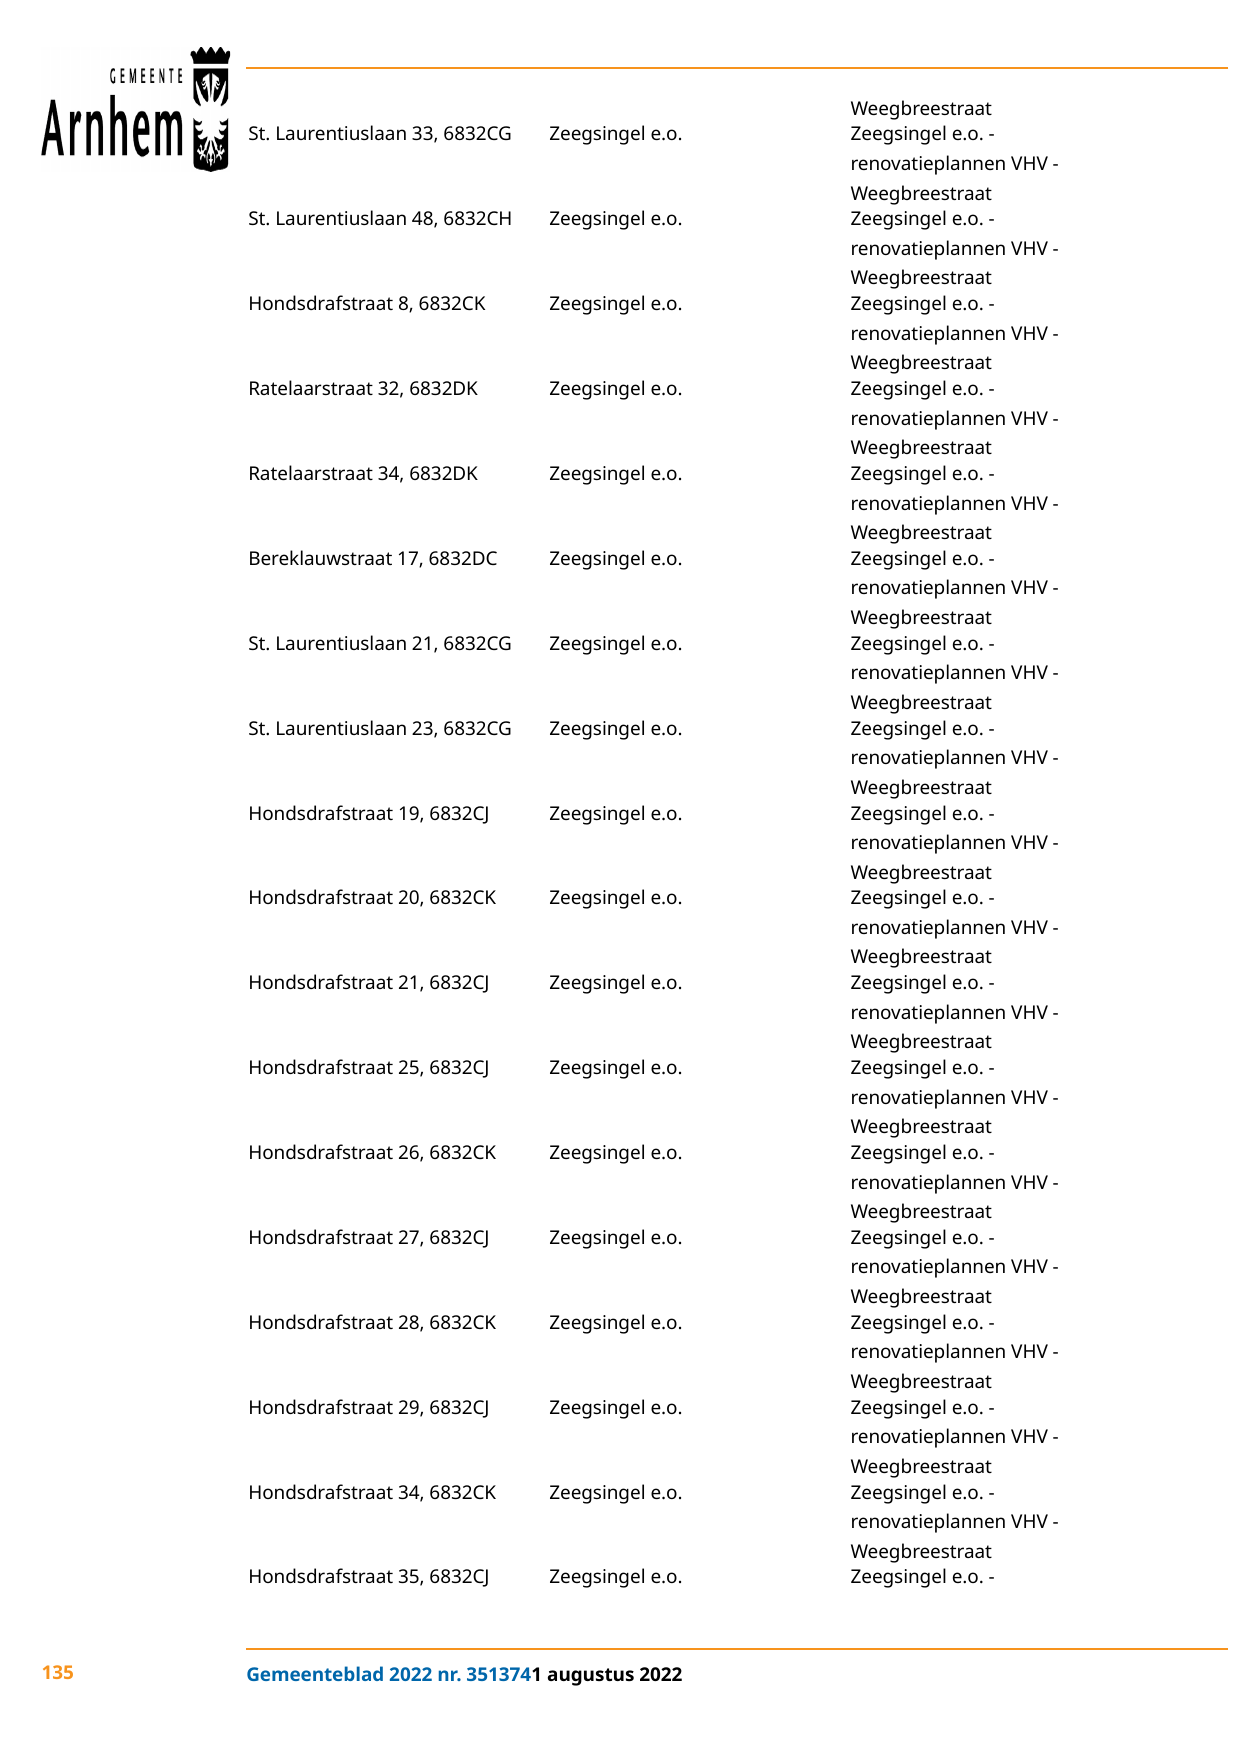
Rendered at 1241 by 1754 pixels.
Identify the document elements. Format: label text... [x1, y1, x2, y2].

table_cell Zeegsingel e.o. - renovatieplannen VHV - Weegbreestraat [850, 1224, 1152, 1309]
table_cell Zeegsingel e.o. - renovatieplannen VHV - Weegbreestraat [850, 715, 1152, 800]
table_cell Zeegsingel e.o. [549, 1564, 850, 1589]
table_cell Ratelaarstraat 32, 6832DK [248, 375, 549, 460]
table_cell St. Laurentiuslaan 48, 6832CH [248, 205, 549, 290]
table_cell Zeegsingel e.o. - renovatieplannen VHV - Weegbreestraat [850, 630, 1152, 715]
table_cell Hondsdrafstraat 29, 6832CJ [248, 1394, 549, 1479]
table_cell [549, 95, 850, 121]
table_cell Zeegsingel e.o. [549, 1054, 850, 1139]
table_cell Hondsdrafstraat 21, 6832CJ [248, 970, 549, 1054]
table_cell Bereklauwstraat 17, 6832DC [248, 545, 549, 630]
table_cell Zeegsingel e.o. - renovatieplannen VHV - Weegbreestraat [850, 545, 1152, 630]
table_cell Zeegsingel e.o. [549, 970, 850, 1054]
table_cell Zeegsingel e.o. - renovatieplannen VHV - Weegbreestraat [850, 800, 1152, 884]
table_cell Zeegsingel e.o. [549, 885, 850, 969]
table_cell Zeegsingel e.o. [549, 1479, 850, 1564]
table_cell Hondsdrafstraat 28, 6832CK [248, 1309, 549, 1394]
table_cell [248, 95, 549, 121]
table_cell St. Laurentiuslaan 21, 6832CG [248, 630, 549, 715]
table_cell Hondsdrafstraat 35, 6832CJ [248, 1564, 549, 1589]
table_cell Hondsdrafstraat 27, 6832CJ [248, 1224, 549, 1309]
table_cell Zeegsingel e.o. - renovatieplannen VHV - Weegbreestraat [850, 290, 1152, 375]
table_cell Hondsdrafstraat 20, 6832CK [248, 885, 549, 969]
table_cell Zeegsingel e.o. - renovatieplannen VHV - Weegbreestraat [850, 121, 1152, 205]
table_cell Hondsdrafstraat 26, 6832CK [248, 1139, 549, 1224]
table_cell Zeegsingel e.o. [549, 1224, 850, 1309]
table_cell Zeegsingel e.o. [549, 121, 850, 205]
table_cell Zeegsingel e.o. [549, 545, 850, 630]
table_cell Zeegsingel e.o. [549, 1139, 850, 1224]
table_cell Zeegsingel e.o. - renovatieplannen VHV - Weegbreestraat [850, 885, 1152, 969]
table_cell Zeegsingel e.o. - renovatieplannen VHV - Weegbreestraat [850, 1139, 1152, 1224]
table_cell Zeegsingel e.o. [549, 800, 850, 884]
table_cell Zeegsingel e.o. - renovatieplannen VHV - Weegbreestraat [850, 1309, 1152, 1394]
table_cell Hondsdrafstraat 19, 6832CJ [248, 800, 549, 884]
table_cell Hondsdrafstraat 8, 6832CK [248, 290, 549, 375]
table_cell Zeegsingel e.o. [549, 460, 850, 545]
table_cell Zeegsingel e.o. [549, 715, 850, 800]
table_cell Zeegsingel e.o. - renovatieplannen VHV - Weegbreestraat [850, 1479, 1152, 1564]
table_cell Zeegsingel e.o. - renovatieplannen VHV - Weegbreestraat [850, 1054, 1152, 1139]
table_cell St. Laurentiuslaan 33, 6832CG [248, 121, 549, 205]
table_cell Zeegsingel e.o. - renovatieplannen VHV - Weegbreestraat [850, 970, 1152, 1054]
table_cell Ratelaarstraat 34, 6832DK [248, 460, 549, 545]
table_cell Zeegsingel e.o. - renovatieplannen VHV - Weegbreestraat [850, 375, 1152, 460]
table_cell Zeegsingel e.o. [549, 375, 850, 460]
table_cell Hondsdrafstraat 25, 6832CJ [248, 1054, 549, 1139]
table_cell St. Laurentiuslaan 23, 6832CG [248, 715, 549, 800]
table_cell Zeegsingel e.o. [549, 630, 850, 715]
table_cell Zeegsingel e.o. [850, 1564, 1152, 1589]
table_cell - Weegbreestraat [850, 95, 1152, 121]
table_cell Zeegsingel e.o. [549, 205, 850, 290]
picture [41, 47, 231, 172]
table_cell Zeegsingel e.o. [549, 1309, 850, 1394]
table_cell Hondsdrafstraat 34, 6832CK [248, 1479, 549, 1564]
table_cell Zeegsingel e.o. - renovatieplannen VHV - Weegbreestraat [850, 205, 1152, 290]
table_cell Zeegsingel e.o. [549, 1394, 850, 1479]
table_cell Zeegsingel e.o. - renovatieplannen VHV - Weegbreestraat [850, 1394, 1152, 1479]
table_cell Zeegsingel e.o. [549, 290, 850, 375]
table_cell Zeegsingel e.o. - renovatieplannen VHV - Weegbreestraat [850, 460, 1152, 545]
